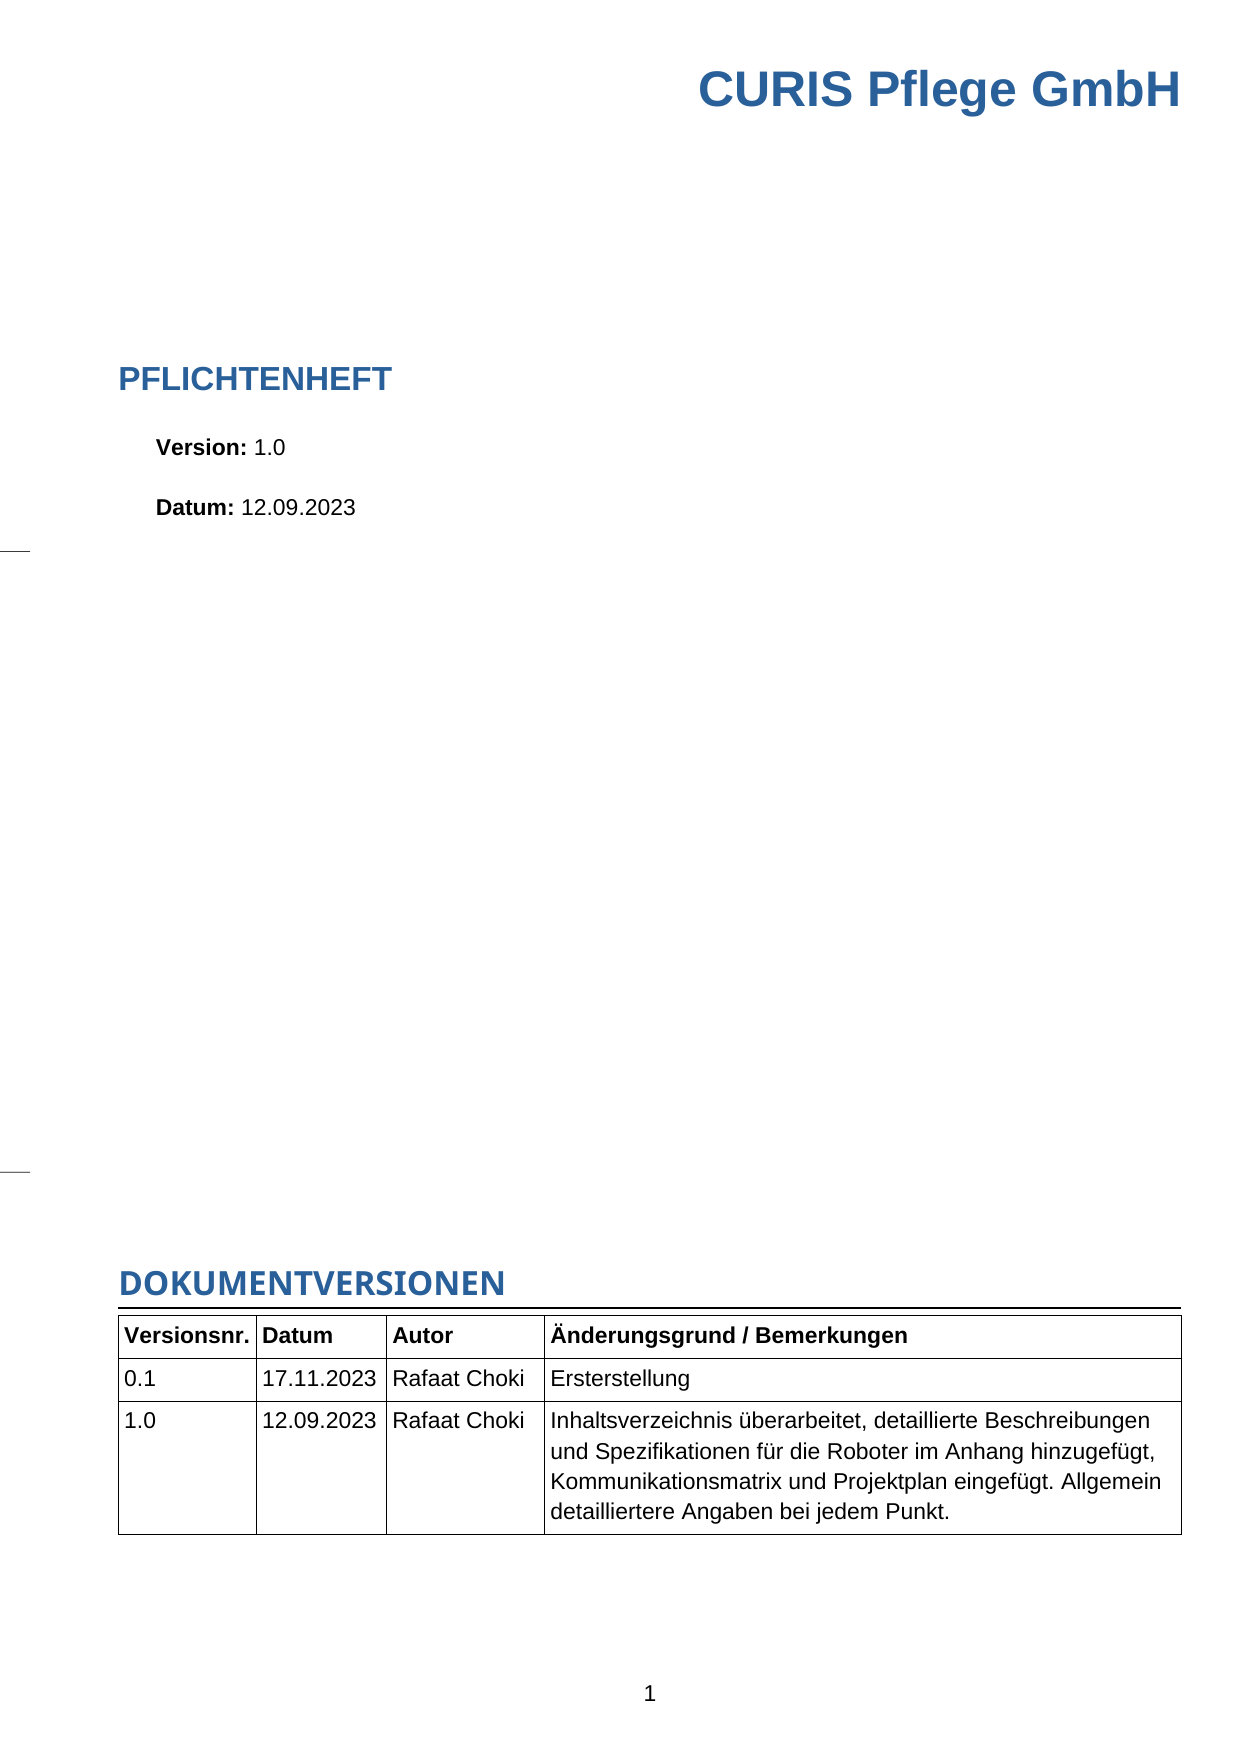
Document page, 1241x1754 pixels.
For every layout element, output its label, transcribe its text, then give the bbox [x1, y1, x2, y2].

subtitle DOKUMENTVERSIONEN [118, 1259, 1181, 1307]
table_header Versionsnr. [119, 1316, 256, 1358]
picture [0, 0, 1241, 1686]
table_header Änderungsgrund / Bemerkungen [545, 1316, 1181, 1358]
table_cell 17.11.2023 [257, 1359, 386, 1401]
table_header Datum [257, 1316, 386, 1358]
table_cell 1.0 [119, 1402, 256, 1534]
table_cell 0.1 [119, 1359, 256, 1401]
text Version: 1.0 [156, 433, 1181, 460]
table_cell Rafaat Choki [387, 1402, 544, 1534]
table_cell Rafaat Choki [387, 1359, 544, 1401]
text Datum: 12.09.2023 [156, 494, 1181, 520]
table_header Autor [387, 1316, 544, 1358]
table_cell Inhaltsverzeichnis überarbeitet, detaillierte Beschreibungen und Spezifikationen für die Roboter im Anhang hinzugefügt, Kommunikationsmatrix und Projektplan eingefügt. Allgemein detailliertere Angaben bei jedem Punkt. [545, 1402, 1181, 1534]
table_cell 12.09.2023 [257, 1402, 386, 1534]
table_cell Ersterstellung [545, 1359, 1181, 1401]
text Pflichtenheft [118, 359, 1181, 398]
